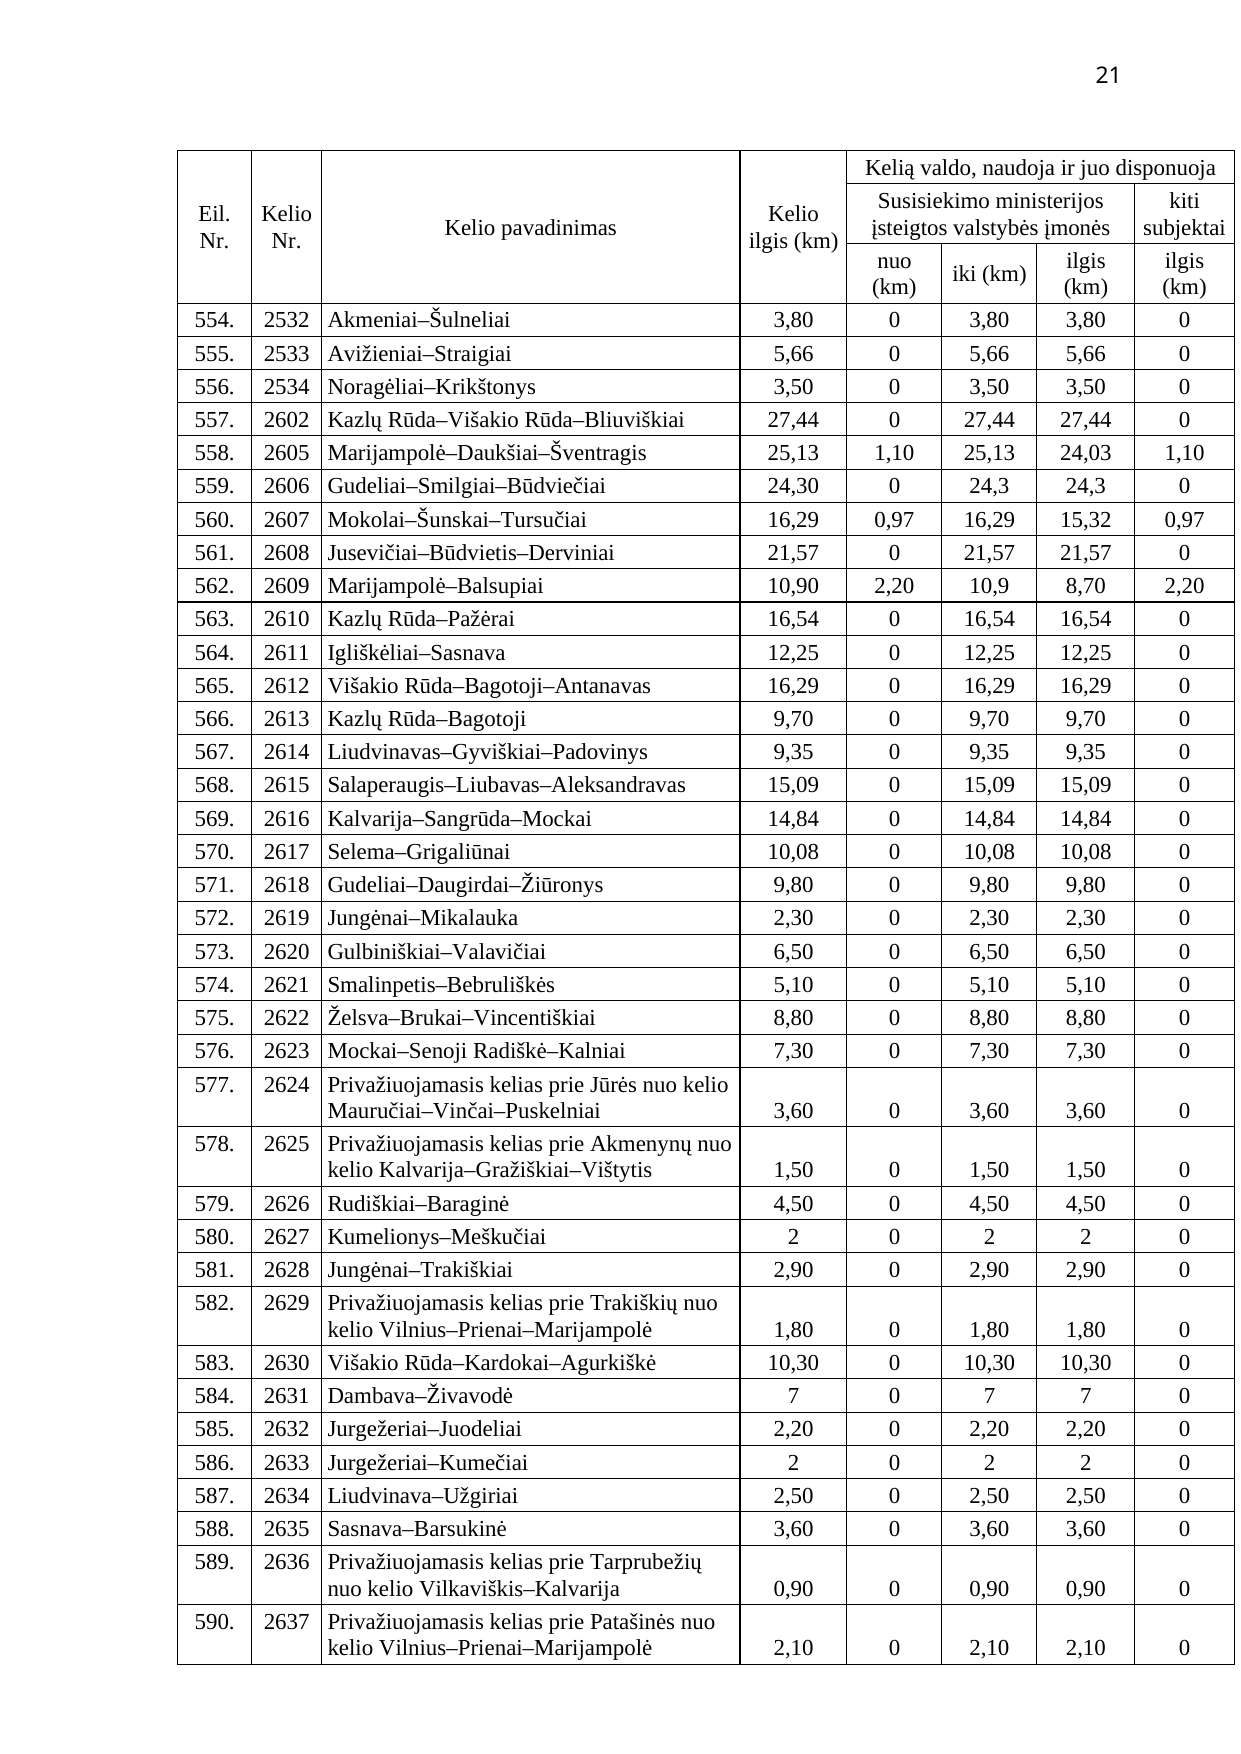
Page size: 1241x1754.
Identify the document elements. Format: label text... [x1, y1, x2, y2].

table_cell Dambava–Živavodė [322, 1379, 739, 1412]
table_cell Jungėnai–Trakiškiai [322, 1253, 739, 1286]
table_cell Jungėnai–Mikalauka [322, 902, 739, 934]
table_cell 2625 [252, 1127, 321, 1186]
table_cell 0 [1135, 1068, 1234, 1126]
table_cell 2 [942, 1446, 1036, 1478]
table_cell 7,30 [1037, 1035, 1134, 1067]
table_cell 2636 [252, 1546, 321, 1604]
table_cell Noragėliai–Krikštonys [322, 370, 739, 402]
table_cell Jurgežeriai–Juodeliai [322, 1413, 739, 1445]
table_cell 2,10 [741, 1605, 846, 1664]
table_cell 2617 [252, 835, 321, 867]
table_cell 578. [178, 1127, 251, 1186]
table_cell 570. [178, 835, 251, 867]
table_cell Privažiuojamasis kelias prie Trakiškių nuo kelio Vilnius–Prienai–Marijampolė [322, 1287, 739, 1345]
table_cell 10,90 [741, 569, 846, 601]
table_cell 15,09 [942, 769, 1036, 801]
table_cell Želsva–Brukai–Vincentiškiai [322, 1001, 739, 1033]
table_cell 16,54 [942, 603, 1036, 635]
table_cell 12,25 [1037, 636, 1134, 668]
table_cell 25,13 [942, 436, 1036, 468]
table_cell ilgis (km) [1037, 244, 1134, 302]
table_cell 583. [178, 1346, 251, 1378]
table_cell 0 [847, 370, 941, 402]
table_cell 8,80 [942, 1001, 1036, 1033]
table_cell Višakio Rūda–Kardokai–Agurkiškė [322, 1346, 739, 1378]
table_cell 16,29 [1037, 669, 1134, 701]
table_cell 0 [847, 835, 941, 867]
table_cell Salaperaugis–Liubavas–Aleksandravas [322, 769, 739, 801]
table_cell 6,50 [1037, 935, 1134, 967]
table_cell 0,90 [1037, 1546, 1134, 1604]
table_cell 0 [1135, 337, 1234, 369]
table_cell 0 [1135, 304, 1234, 336]
table_cell 1,80 [1037, 1287, 1134, 1345]
table_cell 2 [741, 1220, 846, 1252]
table_cell 3,60 [942, 1068, 1036, 1126]
table_cell 1,50 [1037, 1127, 1134, 1186]
table_cell 2,20 [741, 1413, 846, 1445]
table_cell 9,80 [741, 868, 846, 901]
table_cell 2610 [252, 603, 321, 635]
table_cell 2628 [252, 1253, 321, 1286]
table_cell 9,80 [942, 868, 1036, 901]
table_cell Privažiuojamasis kelias prie Tarprubežių nuo kelio Vilkaviškis–Kalvarija [322, 1546, 739, 1604]
table_cell 3,60 [741, 1068, 846, 1126]
table_cell 2534 [252, 370, 321, 402]
table_cell Gulbiniškiai–Valavičiai [322, 935, 739, 967]
table_cell 3,80 [741, 304, 846, 336]
table_cell Gudeliai–Daugirdai–Žiūronys [322, 868, 739, 901]
table_cell 1,50 [942, 1127, 1036, 1186]
table_cell 9,35 [1037, 735, 1134, 768]
table_cell 2615 [252, 769, 321, 801]
table_cell 0 [847, 968, 941, 1000]
table_cell Privažiuojamasis kelias prie Patašinės nuo kelio Vilnius–Prienai–Marijampolė [322, 1605, 739, 1664]
table_cell Sasnava–Barsukinė [322, 1512, 739, 1544]
table_cell Rudiškiai–Baraginė [322, 1187, 739, 1219]
table_cell 0 [1135, 1512, 1234, 1544]
table_cell 567. [178, 735, 251, 768]
table_cell 2635 [252, 1512, 321, 1544]
table_cell 24,30 [741, 470, 846, 502]
table_cell 0 [1135, 769, 1234, 801]
table_cell 2605 [252, 436, 321, 468]
table_cell 2611 [252, 636, 321, 668]
table_cell 0 [1135, 536, 1234, 568]
table_cell 2,20 [942, 1413, 1036, 1445]
table_cell 569. [178, 802, 251, 834]
table_cell 2637 [252, 1605, 321, 1664]
table_cell 0 [1135, 1287, 1234, 1345]
table_cell 9,35 [942, 735, 1036, 768]
table_cell 21,57 [741, 536, 846, 568]
table_cell 566. [178, 702, 251, 734]
table_cell 4,50 [1037, 1187, 1134, 1219]
table_cell 2622 [252, 1001, 321, 1033]
table_cell 568. [178, 769, 251, 801]
table_cell Jusevičiai–Būdvietis–Derviniai [322, 536, 739, 568]
table_cell 2,50 [741, 1479, 846, 1511]
table_cell nuo (km) [847, 244, 941, 302]
table_cell 557. [178, 403, 251, 435]
table_cell 0 [847, 1035, 941, 1067]
table_cell 0 [1135, 1346, 1234, 1378]
table_cell 15,09 [1037, 769, 1134, 801]
table_cell 580. [178, 1220, 251, 1252]
table_cell 14,84 [1037, 802, 1134, 834]
table_cell 9,35 [741, 735, 846, 768]
table_cell 0 [1135, 603, 1234, 635]
table_cell 8,80 [1037, 1001, 1134, 1033]
table_cell 0 [1135, 1127, 1234, 1186]
table_cell 2626 [252, 1187, 321, 1219]
table_cell 10,30 [1037, 1346, 1134, 1378]
table_cell 2,10 [1037, 1605, 1134, 1664]
table_header Kelią valdo, naudoja ir juo disponuoja [847, 151, 1234, 183]
table_cell 0 [847, 470, 941, 502]
table_cell 2,10 [942, 1605, 1036, 1664]
table_cell 2,90 [741, 1253, 846, 1286]
table_cell 0 [847, 902, 941, 934]
table_cell 0,90 [741, 1546, 846, 1604]
table_cell 2634 [252, 1479, 321, 1511]
table_cell 0 [847, 935, 941, 967]
table_cell 0,97 [847, 503, 941, 535]
table_cell 3,60 [1037, 1512, 1134, 1544]
table_cell 0 [847, 1446, 941, 1478]
table_cell Kumelionys–Meškučiai [322, 1220, 739, 1252]
table_cell 3,60 [741, 1512, 846, 1544]
table_cell Mokolai–Šunskai–Tursučiai [322, 503, 739, 535]
table_cell 2,20 [847, 569, 941, 601]
table_cell Akmeniai–Šulneliai [322, 304, 739, 336]
table_cell 0 [847, 1512, 941, 1544]
table_cell 0 [847, 337, 941, 369]
table_cell 2602 [252, 403, 321, 435]
table_cell 3,60 [942, 1512, 1036, 1544]
table_cell 8,80 [741, 1001, 846, 1033]
table_cell 2,20 [1135, 569, 1234, 601]
table_cell 0 [1135, 636, 1234, 668]
table_cell 2,30 [942, 902, 1036, 934]
table_cell 12,25 [741, 636, 846, 668]
table_cell 0 [847, 669, 941, 701]
table_cell 16,29 [942, 503, 1036, 535]
table_cell 2616 [252, 802, 321, 834]
table_header Eil. Nr. [178, 151, 251, 302]
table_cell 0 [1135, 403, 1234, 435]
table_cell 12,25 [942, 636, 1036, 668]
table_cell 2630 [252, 1346, 321, 1378]
table_cell 558. [178, 436, 251, 468]
table_cell 9,80 [1037, 868, 1134, 901]
table_cell 0,97 [1135, 503, 1234, 535]
table_cell Gudeliai–Smilgiai–Būdviečiai [322, 470, 739, 502]
table_cell 0 [847, 868, 941, 901]
table_cell 0 [847, 636, 941, 668]
table_cell Marijampolė–Daukšiai–Šventragis [322, 436, 739, 468]
table_cell 2609 [252, 569, 321, 601]
table_cell 2623 [252, 1035, 321, 1067]
table_cell 586. [178, 1446, 251, 1478]
table_cell 0 [847, 403, 941, 435]
table_cell 0 [847, 769, 941, 801]
table_cell 589. [178, 1546, 251, 1604]
table_cell 0 [847, 1379, 941, 1412]
table_cell 0 [847, 1605, 941, 1664]
table_cell 2,20 [1037, 1413, 1134, 1445]
table_cell 4,50 [741, 1187, 846, 1219]
table_cell 2 [1037, 1446, 1134, 1478]
table_cell 2,30 [741, 902, 846, 934]
table_cell 0 [1135, 1605, 1234, 1664]
table_cell 27,44 [741, 403, 846, 435]
table_cell 0 [1135, 1187, 1234, 1219]
table_cell 2613 [252, 702, 321, 734]
table_cell 2 [1037, 1220, 1134, 1252]
table_header Kelio Nr. [252, 151, 321, 302]
table_cell 2612 [252, 669, 321, 701]
table_cell 555. [178, 337, 251, 369]
table_cell 10,08 [942, 835, 1036, 867]
table_header Kelio pavadinimas [322, 151, 739, 302]
table_cell 0 [847, 603, 941, 635]
table_cell 0 [847, 1220, 941, 1252]
table_cell 572. [178, 902, 251, 934]
table_cell 24,03 [1037, 436, 1134, 468]
table_cell 21,57 [1037, 536, 1134, 568]
table_cell 16,29 [741, 503, 846, 535]
table_cell 0 [1135, 1546, 1234, 1604]
table_cell 15,32 [1037, 503, 1134, 535]
table_cell 2632 [252, 1413, 321, 1445]
table_cell 0 [1135, 735, 1234, 768]
table_cell 3,50 [741, 370, 846, 402]
table_cell Mockai–Senoji Radiškė–Kalniai [322, 1035, 739, 1067]
table_cell 577. [178, 1068, 251, 1126]
table_cell 0 [1135, 1220, 1234, 1252]
table_cell Jurgežeriai–Kumečiai [322, 1446, 739, 1478]
table_cell 0 [847, 802, 941, 834]
table_cell 1,80 [942, 1287, 1036, 1345]
table_cell 7 [1037, 1379, 1134, 1412]
table_cell 0 [1135, 470, 1234, 502]
table_cell 2 [942, 1220, 1036, 1252]
table_cell 0 [1135, 669, 1234, 701]
table_cell 10,30 [942, 1346, 1036, 1378]
table_cell 562. [178, 569, 251, 601]
table_cell 554. [178, 304, 251, 336]
table_cell 582. [178, 1287, 251, 1345]
table_cell 3,50 [1037, 370, 1134, 402]
table_cell 3,80 [1037, 304, 1134, 336]
table_cell 16,29 [942, 669, 1036, 701]
table_cell 574. [178, 968, 251, 1000]
table_cell 2 [741, 1446, 846, 1478]
table_cell 5,10 [1037, 968, 1134, 1000]
table_cell 0 [847, 1068, 941, 1126]
table_cell 0 [1135, 835, 1234, 867]
table_cell 0 [847, 1479, 941, 1511]
table_cell Susisiekimo ministerijos įsteigtos valstybės įmonės [847, 184, 1134, 243]
table_cell 571. [178, 868, 251, 901]
table_cell 3,60 [1037, 1068, 1134, 1126]
table_cell 1,10 [847, 436, 941, 468]
table_cell 0 [1135, 868, 1234, 901]
table_cell 2614 [252, 735, 321, 768]
table_cell 21,57 [942, 536, 1036, 568]
table_cell 3,80 [942, 304, 1036, 336]
table_cell Kalvarija–Sangrūda–Mockai [322, 802, 739, 834]
table_cell 0 [1135, 1446, 1234, 1478]
table_cell 0 [1135, 1001, 1234, 1033]
table_cell 14,84 [741, 802, 846, 834]
table_cell 575. [178, 1001, 251, 1033]
table_cell 1,50 [741, 1127, 846, 1186]
table_cell Višakio Rūda–Bagotoji–Antanavas [322, 669, 739, 701]
table_cell 2633 [252, 1446, 321, 1478]
table_cell 0 [1135, 1035, 1234, 1067]
table_cell 0 [847, 1546, 941, 1604]
table_cell 576. [178, 1035, 251, 1067]
table_cell 0 [1135, 370, 1234, 402]
table_cell Liudvinavas–Gyviškiai–Padovinys [322, 735, 739, 768]
table_cell Kazlų Rūda–Bagotoji [322, 702, 739, 734]
table_cell 10,08 [741, 835, 846, 867]
table_cell 584. [178, 1379, 251, 1412]
table_cell 585. [178, 1413, 251, 1445]
table_cell 0 [847, 702, 941, 734]
table_cell 2619 [252, 902, 321, 934]
table_cell 2618 [252, 868, 321, 901]
table_cell Kazlų Rūda–Pažėrai [322, 603, 739, 635]
table_cell 7 [741, 1379, 846, 1412]
table_cell 579. [178, 1187, 251, 1219]
table_cell 2629 [252, 1287, 321, 1345]
table_cell 16,54 [1037, 603, 1134, 635]
table_cell Privažiuojamasis kelias prie Akmenynų nuo kelio Kalvarija–Gražiškiai–Vištytis [322, 1127, 739, 1186]
table_cell 24,3 [1037, 470, 1134, 502]
table_cell 2627 [252, 1220, 321, 1252]
table_cell 573. [178, 935, 251, 967]
table_cell 563. [178, 603, 251, 635]
table_cell Avižieniai–Straigiai [322, 337, 739, 369]
table_cell 0 [1135, 1413, 1234, 1445]
table_cell 25,13 [741, 436, 846, 468]
table_cell 0 [1135, 968, 1234, 1000]
table_cell 2,90 [942, 1253, 1036, 1286]
table_cell 5,66 [741, 337, 846, 369]
table_cell 27,44 [942, 403, 1036, 435]
table_cell 0 [847, 1187, 941, 1219]
table_cell kiti subjektai [1135, 184, 1234, 243]
table_header Kelio ilgis (km) [741, 151, 846, 302]
table_cell 0 [847, 1253, 941, 1286]
table_cell 2,50 [1037, 1479, 1134, 1511]
table_cell 7,30 [942, 1035, 1036, 1067]
table_cell 0 [847, 1127, 941, 1186]
table_cell 0 [1135, 1253, 1234, 1286]
table_cell 564. [178, 636, 251, 668]
table_cell Liudvinava–Užgiriai [322, 1479, 739, 1511]
table_cell 0 [1135, 1379, 1234, 1412]
table_cell 9,70 [1037, 702, 1134, 734]
table_cell 0 [1135, 902, 1234, 934]
table_cell 2532 [252, 304, 321, 336]
table_cell 590. [178, 1605, 251, 1664]
table_cell 5,10 [942, 968, 1036, 1000]
table_cell Privažiuojamasis kelias prie Jūrės nuo kelio Mauručiai–Vinčai–Puskelniai [322, 1068, 739, 1126]
table_cell 559. [178, 470, 251, 502]
table_cell 2,90 [1037, 1253, 1134, 1286]
table_cell 2606 [252, 470, 321, 502]
table_cell 24,3 [942, 470, 1036, 502]
table_cell 0 [847, 735, 941, 768]
table_cell 3,50 [942, 370, 1036, 402]
table_cell 2621 [252, 968, 321, 1000]
table_cell 16,29 [741, 669, 846, 701]
table_cell 14,84 [942, 802, 1036, 834]
table_cell 5,66 [1037, 337, 1134, 369]
table_cell 7 [942, 1379, 1036, 1412]
table_cell 6,50 [741, 935, 846, 967]
table_cell 0 [1135, 935, 1234, 967]
table_cell 587. [178, 1479, 251, 1511]
table_cell 10,9 [942, 569, 1036, 601]
table_cell 2,50 [942, 1479, 1036, 1511]
table_cell 581. [178, 1253, 251, 1286]
table_cell 2,30 [1037, 902, 1134, 934]
table_cell iki (km) [942, 244, 1036, 302]
table_cell 16,54 [741, 603, 846, 635]
table_cell 0 [1135, 1479, 1234, 1511]
table_cell 2533 [252, 337, 321, 369]
table_cell Kazlų Rūda–Višakio Rūda–Bliuviškiai [322, 403, 739, 435]
table_cell 5,66 [942, 337, 1036, 369]
table_cell 2620 [252, 935, 321, 967]
table_cell 0,90 [942, 1546, 1036, 1604]
table_cell 0 [1135, 802, 1234, 834]
table_cell 1,80 [741, 1287, 846, 1345]
table_cell 0 [847, 1413, 941, 1445]
table_cell 9,70 [741, 702, 846, 734]
table_cell 556. [178, 370, 251, 402]
table_cell 0 [847, 536, 941, 568]
table_cell 7,30 [741, 1035, 846, 1067]
table_cell 0 [847, 304, 941, 336]
table_cell 2608 [252, 536, 321, 568]
table_cell 0 [1135, 702, 1234, 734]
table_cell 5,10 [741, 968, 846, 1000]
table_cell 561. [178, 536, 251, 568]
table_cell Igliškėliai–Sasnava [322, 636, 739, 668]
table_cell 588. [178, 1512, 251, 1544]
table_cell 6,50 [942, 935, 1036, 967]
table_cell Selema–Grigaliūnai [322, 835, 739, 867]
table_cell 0 [847, 1287, 941, 1345]
table_cell 8,70 [1037, 569, 1134, 601]
table_cell 565. [178, 669, 251, 701]
table_cell 560. [178, 503, 251, 535]
table_cell Smalinpetis–Bebruliškės [322, 968, 739, 1000]
table_cell 15,09 [741, 769, 846, 801]
table_cell Marijampolė–Balsupiai [322, 569, 739, 601]
table_cell 2631 [252, 1379, 321, 1412]
table_cell 27,44 [1037, 403, 1134, 435]
table_cell 0 [847, 1346, 941, 1378]
table_cell 9,70 [942, 702, 1036, 734]
table_cell 10,30 [741, 1346, 846, 1378]
table_cell 0 [847, 1001, 941, 1033]
table_cell 4,50 [942, 1187, 1036, 1219]
table_cell ilgis (km) [1135, 244, 1234, 302]
table_cell 1,10 [1135, 436, 1234, 468]
table_cell 2607 [252, 503, 321, 535]
table_cell 10,08 [1037, 835, 1134, 867]
table_cell 2624 [252, 1068, 321, 1126]
